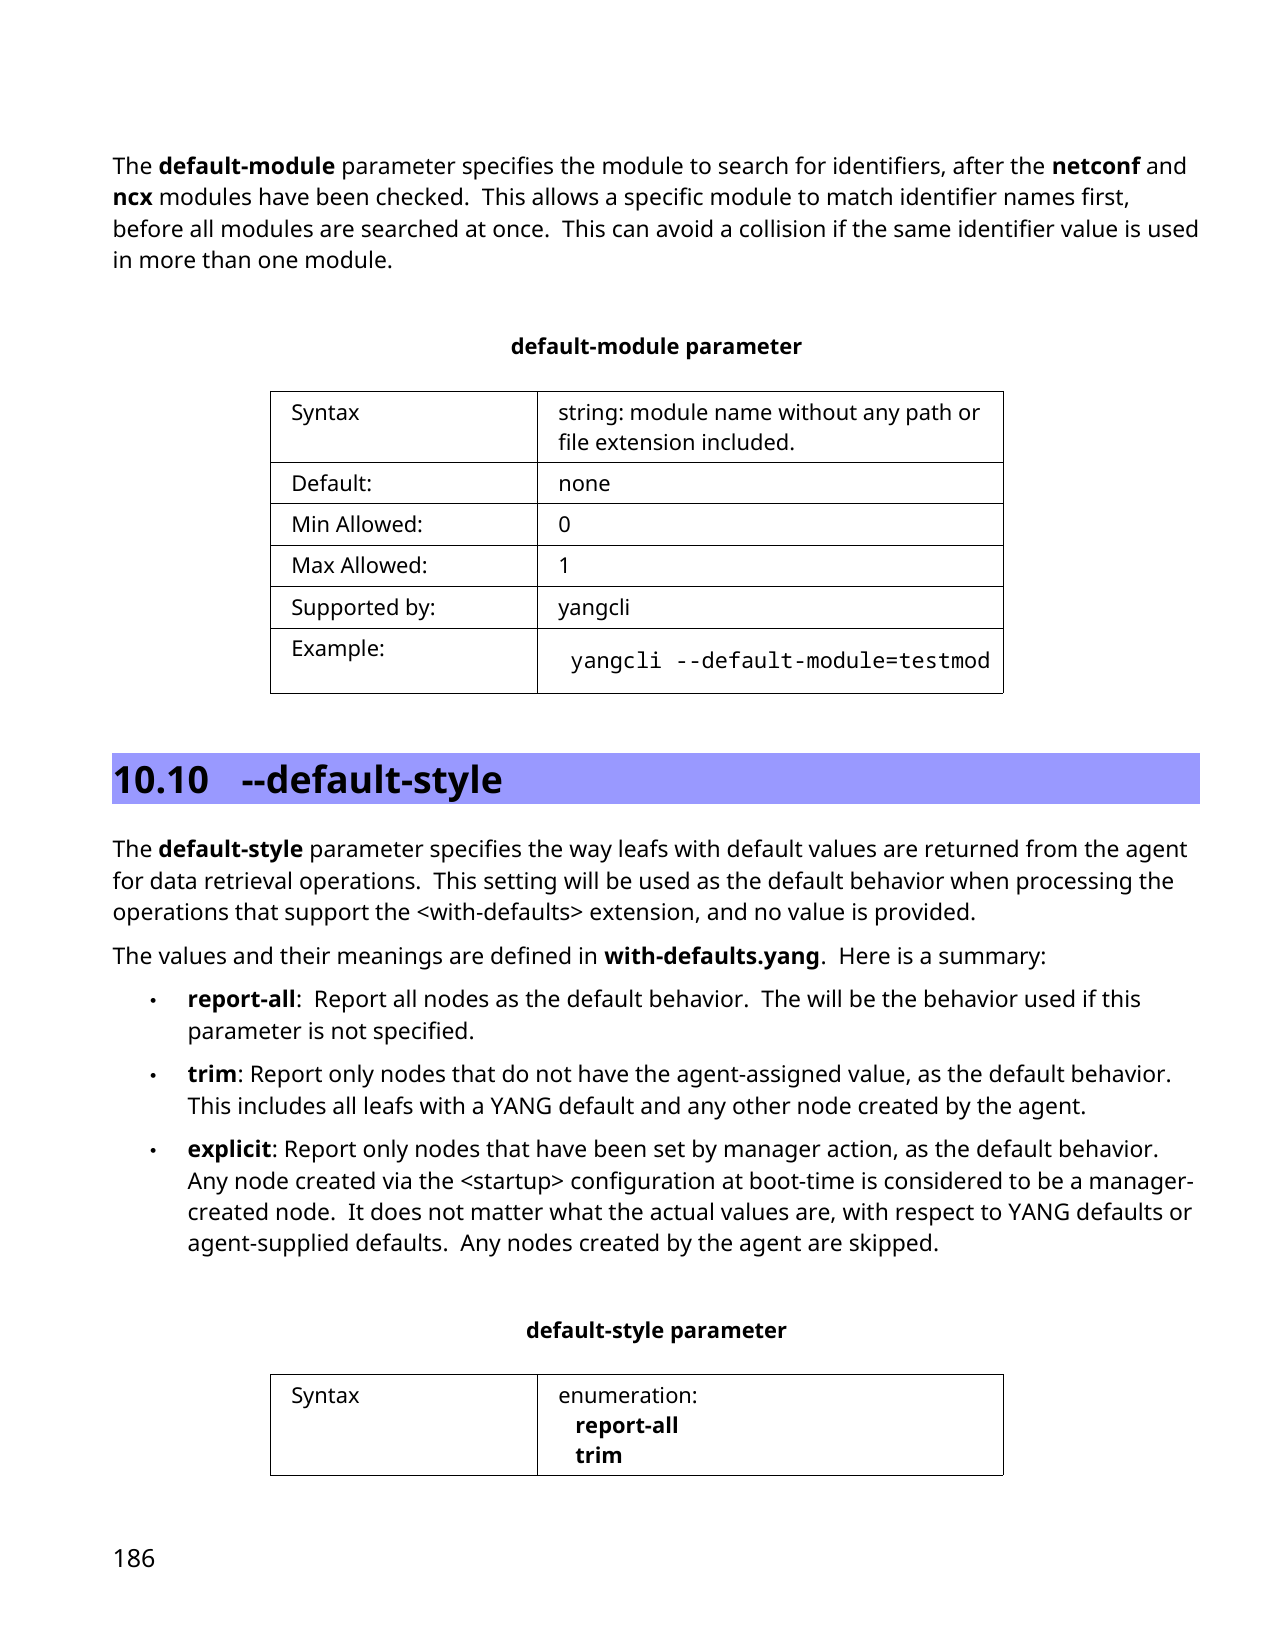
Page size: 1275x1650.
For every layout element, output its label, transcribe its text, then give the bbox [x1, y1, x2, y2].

list report-all: Report all nodes as the default behavior. The will be the behavior used if this parameter is not specified. [150, 983, 1200, 1046]
text The values and their meanings are defined in with-defaults.yang. Here is a summary: [112, 940, 1200, 971]
table_header enumeration: report-all trim [538, 1375, 1003, 1475]
table_cell Max Allowed: [271, 546, 537, 586]
subtitle default-module parameter [127, 331, 1185, 361]
table_cell 0 [538, 504, 1003, 545]
table_cell Example: [271, 629, 537, 693]
table_cell yangcli --default-module=testmod [538, 629, 1003, 693]
table_header string: module name without any path or file extension included. [538, 392, 1003, 462]
table_cell Default: [271, 463, 537, 503]
table_cell yangcli [538, 587, 1003, 627]
list explicit: Report only nodes that have been set by manager action, as the default behavior. Any node created via the <startup> configuration at boot-time is considered to be a manager-created node. It does not matter what the actual values are, with respect to YANG defaults or agent-supplied defaults. Any nodes created by the agent are skipped. [150, 1133, 1200, 1258]
table_header Syntax [271, 392, 537, 462]
subtitle --default-style [112, 753, 1200, 804]
table_cell none [538, 463, 1003, 503]
text The default-style parameter specifies the way leafs with default values are returned from the agent for data retrieval operations. This setting will be used as the default behavior when processing the operations that support the <with-defaults> extension, and no value is provided. [112, 833, 1200, 927]
text The default-module parameter specifies the module to search for identifiers, after the netconf and ncx modules have been checked. This allows a specific module to match identifier names first, before all modules are searched at once. This can avoid a collision if the same identifier value is used in more than one module. [112, 150, 1200, 275]
list trim: Report only nodes that do not have the agent-assigned value, as the default behavior. This includes all leafs with a YANG default and any other node created by the agent. [150, 1058, 1200, 1121]
table_cell Supported by: [271, 587, 537, 627]
table_header Syntax [271, 1375, 537, 1475]
subtitle default-style parameter [127, 1315, 1185, 1344]
table_cell Min Allowed: [271, 504, 537, 545]
table_cell 1 [538, 546, 1003, 586]
